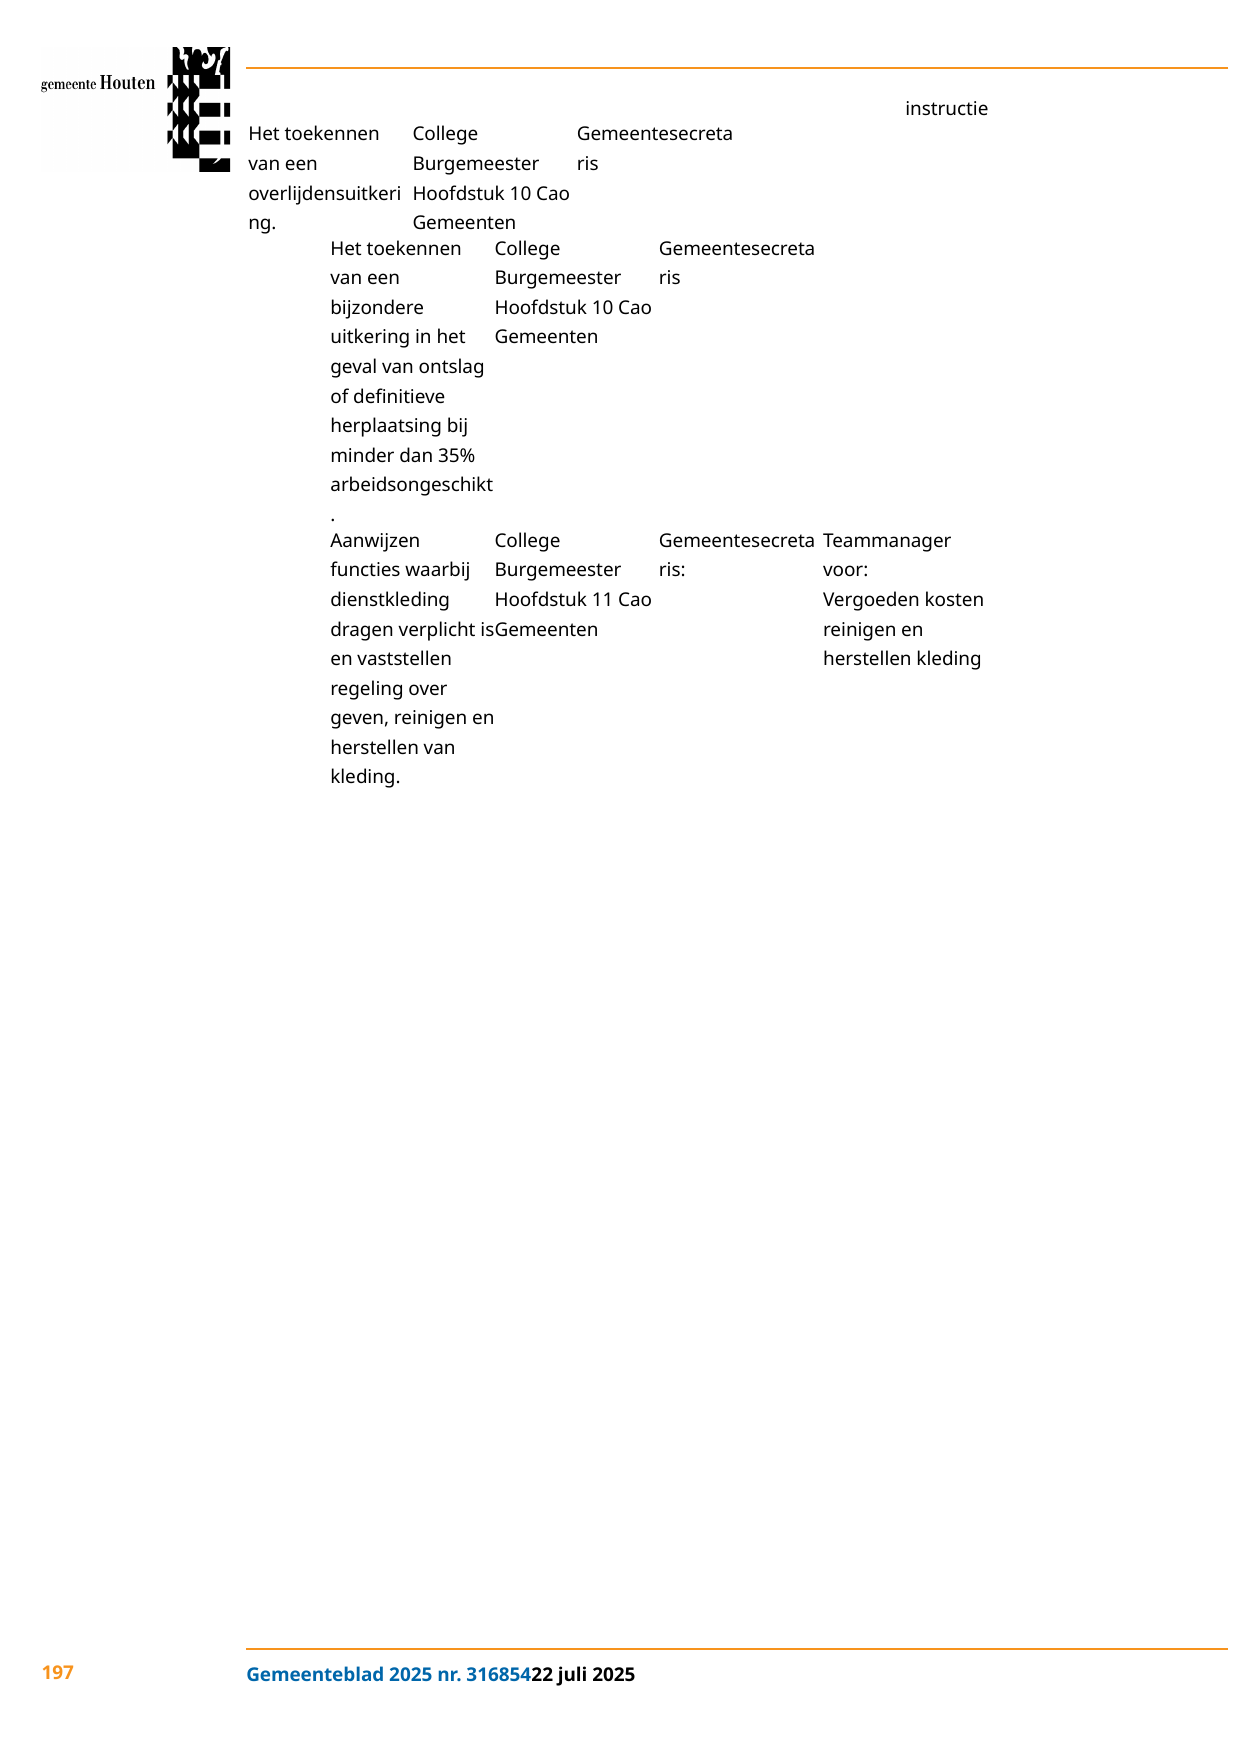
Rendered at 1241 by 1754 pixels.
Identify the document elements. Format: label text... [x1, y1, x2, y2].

table_cell [987, 235, 1152, 527]
table_cell Teammanager voor: Vergoeden kosten reinigen en herstellen kleding [823, 527, 987, 789]
table_cell Gemeentesecretaris [577, 121, 741, 235]
table_cell Aanwijzen functies waarbij dienstkleding dragen verplicht is en vaststellen regeling over geven, reinigen en herstellen van kleding. [330, 527, 494, 789]
table_cell [741, 121, 905, 235]
table_cell Gemeentesecretaris [659, 235, 823, 527]
table_cell [412, 95, 577, 121]
table_cell College Burgemeester Hoofdstuk 11 Cao Gemeenten [494, 527, 659, 789]
table_cell [577, 95, 741, 121]
table_cell [248, 95, 412, 121]
table_cell [905, 121, 1069, 235]
table_cell [1069, 95, 1152, 121]
table_cell [741, 95, 905, 121]
table_cell [248, 235, 330, 527]
table_cell [1069, 121, 1152, 235]
table_cell Gemeentesecretaris: [659, 527, 823, 789]
table_cell [987, 527, 1152, 789]
table_cell Het toekennen van een bijzondere uitkering in het geval van ontslag of definitieve herplaatsing bij minder dan 35% arbeidsongeschikt. [330, 235, 494, 527]
table_cell Het toekennen van een overlijdensuitkering. [248, 121, 412, 235]
table_cell College Burgemeester Hoofdstuk 10 Cao Gemeenten [412, 121, 577, 235]
picture [41, 47, 231, 172]
table_cell College Burgemeester Hoofdstuk 10 Cao Gemeenten [494, 235, 659, 527]
table_cell [823, 235, 987, 527]
table_cell [248, 527, 330, 789]
table_cell instructie [905, 95, 1069, 121]
